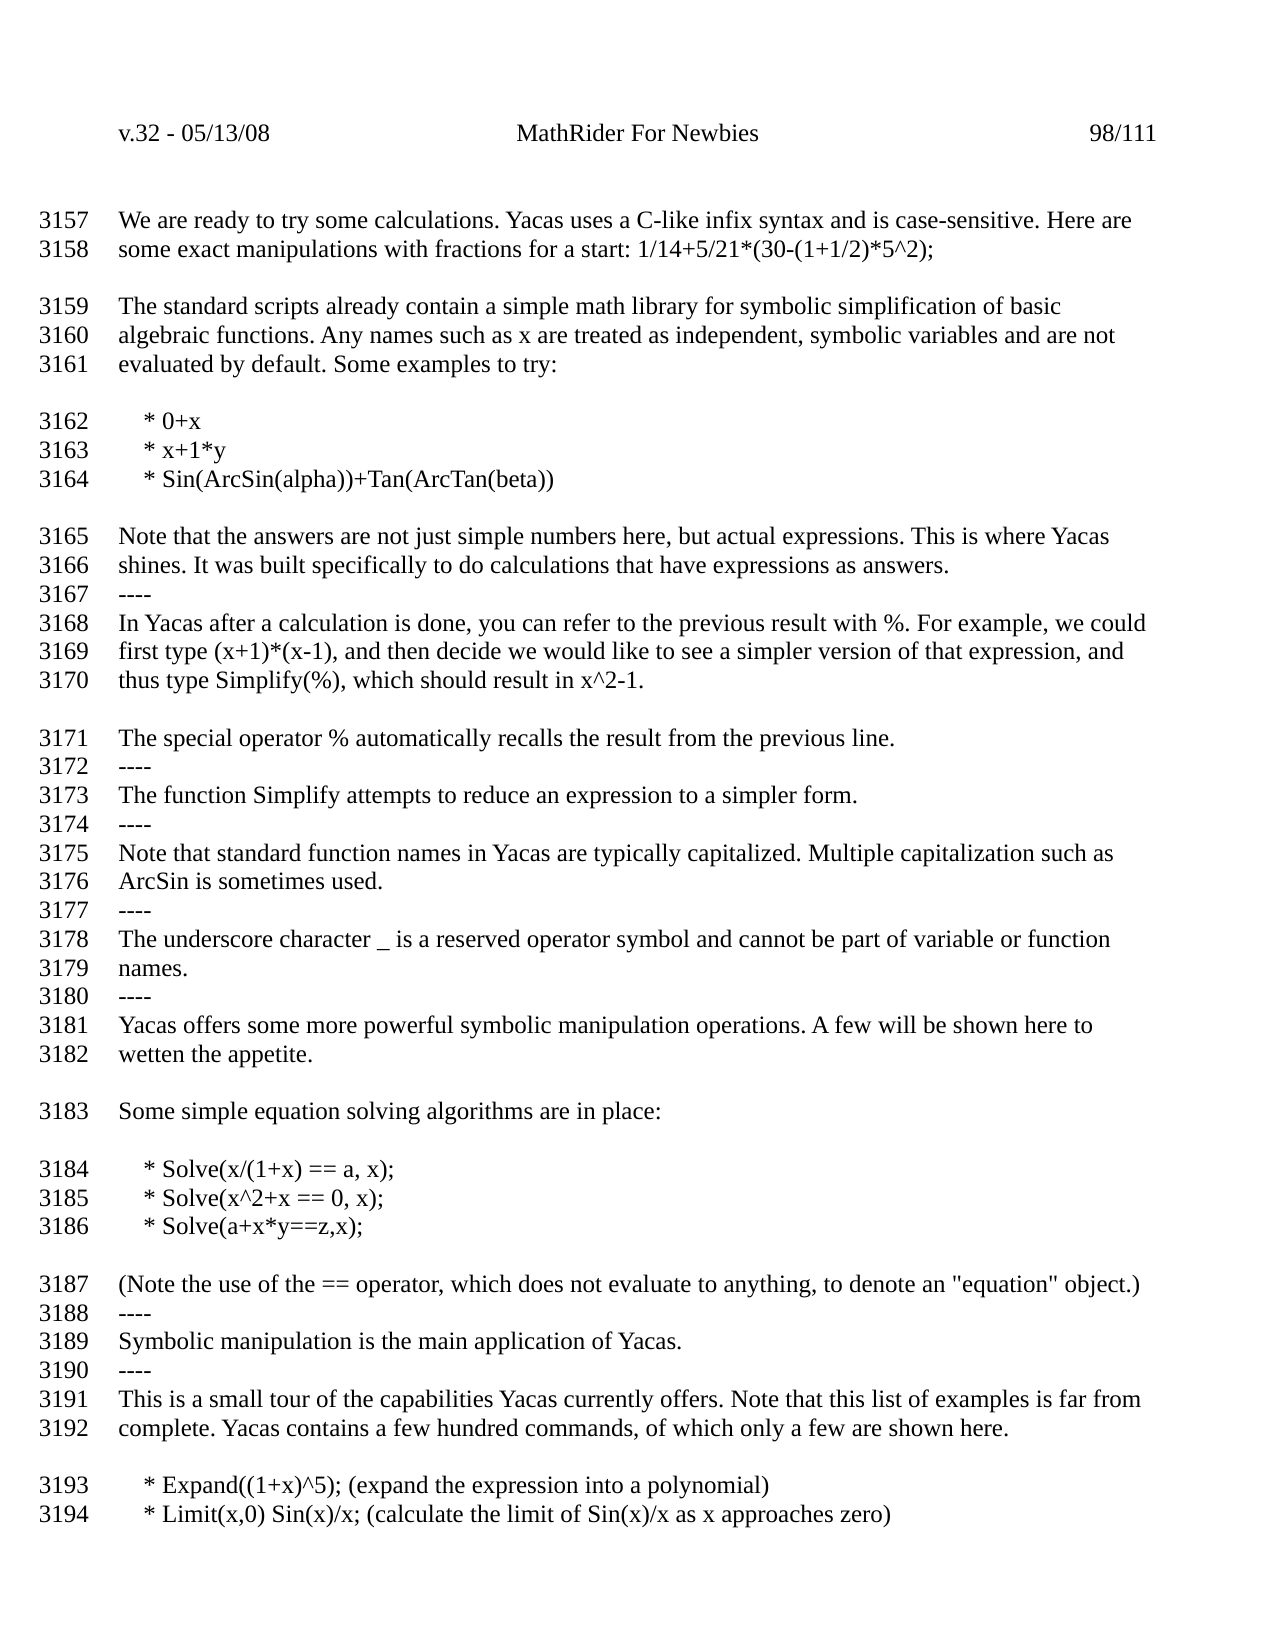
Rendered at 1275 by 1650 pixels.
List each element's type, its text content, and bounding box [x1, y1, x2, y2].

text ---- [118, 809, 1157, 838]
text Symbolic manipulation is the main application of Yacas. [118, 1326, 1157, 1355]
text Yacas offers some more powerful symbolic manipulation operations. A few will be shown here to wetten the appetite. [118, 1010, 1157, 1068]
text * Solve(x^2+x == 0, x); [118, 1183, 1157, 1211]
text * 0+x [118, 406, 1157, 435]
text The special operator % automatically recalls the result from the previous line. [118, 723, 1157, 751]
text In Yacas after a calculation is done, you can refer to the previous result with %. For example, we could first type (x+1)*(x-1), and then decide we would like to see a simpler version of that expression, and thus type Simplify(%), which should result in x^2-1. [118, 608, 1157, 694]
text The underscore character _ is a reserved operator symbol and cannot be part of variable or function names. [118, 924, 1157, 981]
text The standard scripts already contain a simple math library for symbolic simplification of basic algebraic functions. Any names such as x are treated as independent, symbolic variables and are not evaluated by default. Some examples to try: [118, 291, 1157, 378]
text Note that standard function names in Yacas are typically capitalized. Multiple capitalization such as ArcSin is sometimes used. [118, 838, 1157, 895]
text Note that the answers are not just simple numbers here, but actual expressions. This is where Yacas shines. It was built specifically to do calculations that have expressions as answers. [118, 521, 1157, 579]
text The function Simplify attempts to reduce an expression to a simpler form. [118, 780, 1157, 809]
text * Expand((1+x)^5); (expand the expression into a polynomial) [118, 1470, 1157, 1499]
text ---- [118, 751, 1157, 780]
text ---- [118, 895, 1157, 924]
text * Solve(x/(1+x) == a, x); [118, 1154, 1157, 1183]
text ---- [118, 579, 1157, 608]
text We are ready to try some calculations. Yacas uses a C-like infix syntax and is case-sensitive. Here are some exact manipulations with fractions for a start: 1/14+5/21*(30-(1+1/2)*5^2); [118, 205, 1157, 263]
text * Sin(ArcSin(alpha))+Tan(ArcTan(beta)) [118, 464, 1157, 493]
text * x+1*y [118, 435, 1157, 464]
text ---- [118, 981, 1157, 1010]
text Some simple equation solving algorithms are in place: [118, 1096, 1157, 1125]
text ---- [118, 1355, 1157, 1384]
text * Limit(x,0) Sin(x)/x; (calculate the limit of Sin(x)/x as x approaches zero) [118, 1499, 1157, 1528]
text (Note the use of the == operator, which does not evaluate to anything, to denote an "equation" object.) [118, 1269, 1157, 1298]
text This is a small tour of the capabilities Yacas currently offers. Note that this list of examples is far from complete. Yacas contains a few hundred commands, of which only a few are shown here. [118, 1384, 1157, 1441]
text * Solve(a+x*y==z,x); [118, 1211, 1157, 1240]
text ---- [118, 1298, 1157, 1326]
